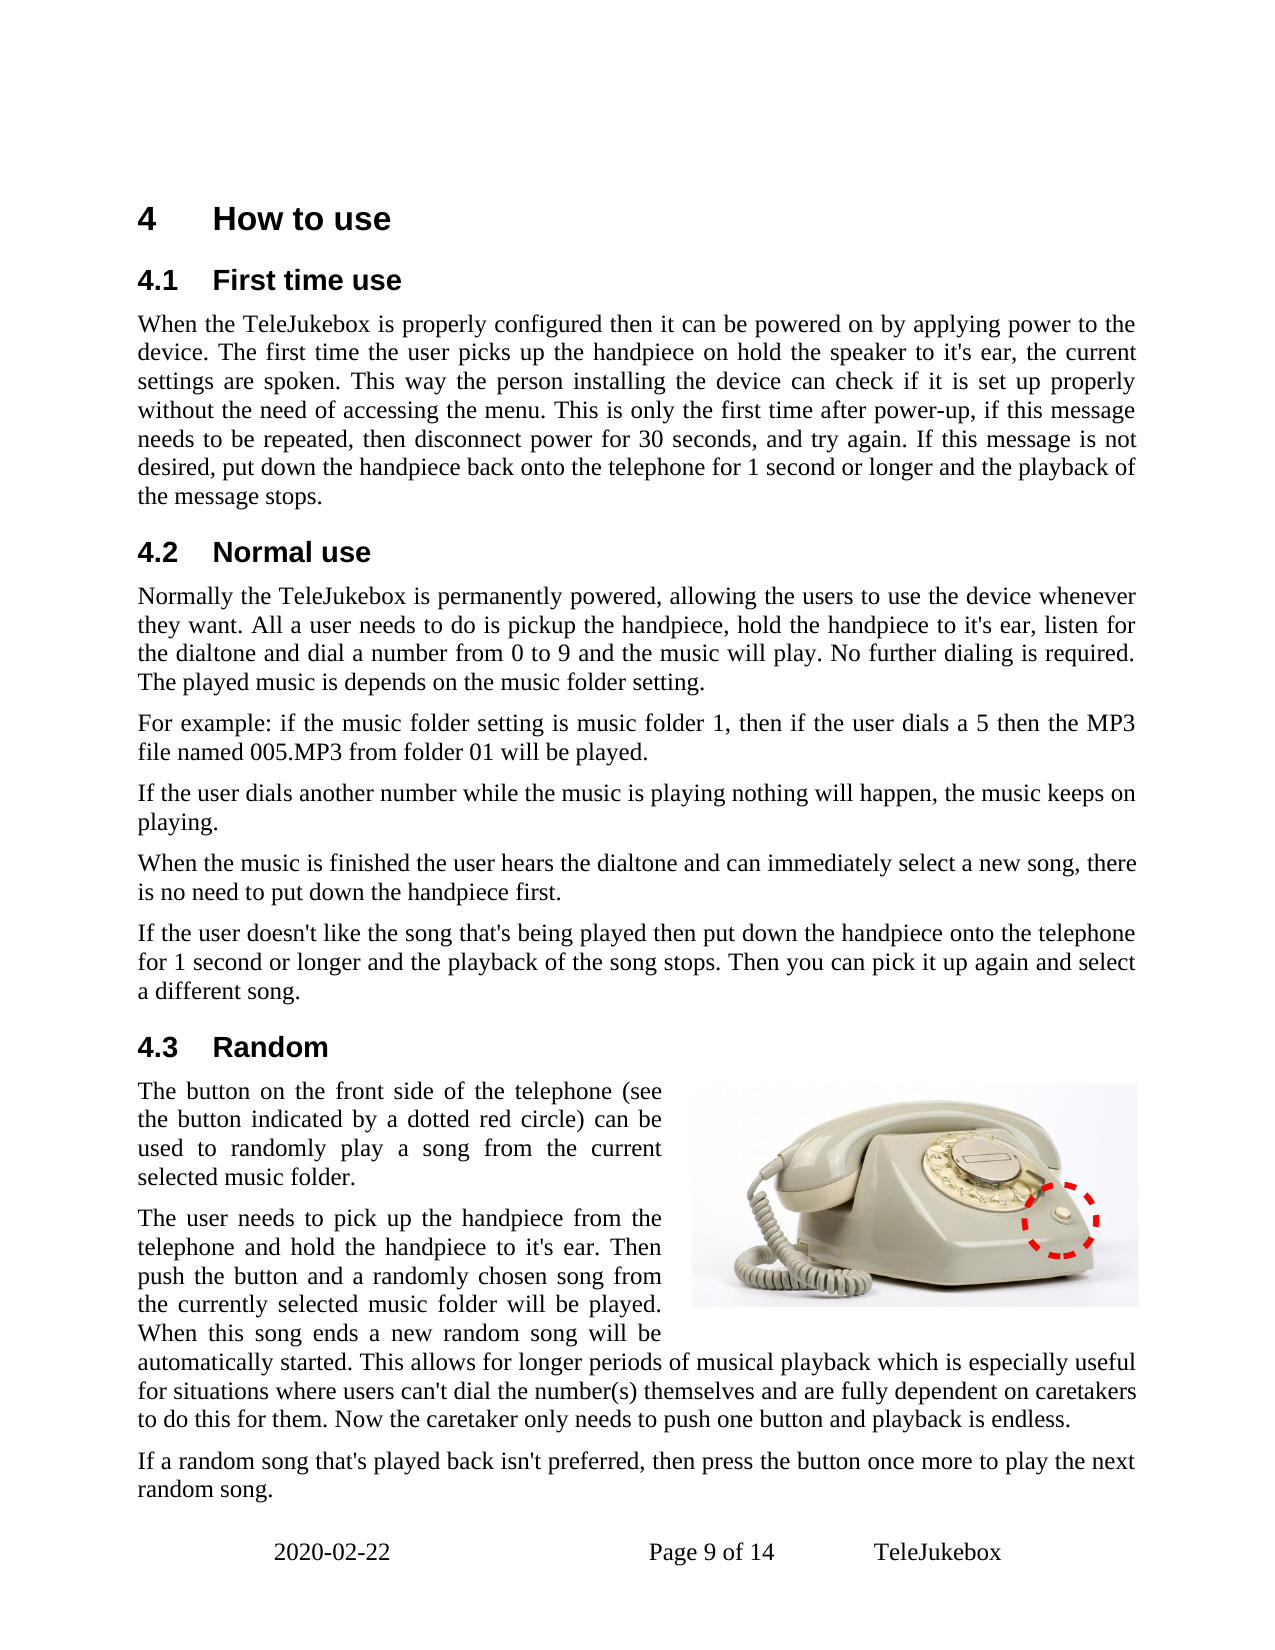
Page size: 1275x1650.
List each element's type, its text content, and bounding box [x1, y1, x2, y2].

text Normally the TeleJukebox is permanently powered, allowing the users to use the device whenever they want. All a user needs to do is pickup the handpiece, hold the handpiece to it's ear, listen for the dialtone and dial a number from 0 to 9 and the music will play. No further dialing is required. The played music is depends on the music folder setting. [137, 581, 1138, 696]
text When the music is finished the user hears the dialtone and can immediately select a new song, there is no need to put down the handpiece first. [137, 848, 1138, 906]
text If the user doesn't like the song that's being played then put down the handpiece onto the telephone for 1 second or longer and the playback of the song stops. Then you can pick it up again and select a different song. [137, 918, 1138, 1005]
subtitle Random [137, 1030, 1138, 1063]
picture [691, 1083, 1139, 1307]
text When the TeleJukebox is properly configured then it can be powered on by applying power to the device. The first time the user picks up the handpiece on hold the speaker to it's ear, the current settings are spoken. This way the person installing the device can check if it is set up properly without the need of accessing the menu. This is only the first time after power-up, if this message needs to be repeated, then disconnect power for 30 seconds, and try again. If this message is not desired, put down the handpiece back onto the telephone for 1 second or longer and the playback of the message stops. [137, 309, 1138, 510]
subtitle First time use [137, 263, 1138, 296]
text The user needs to pick up the handpiece from the telephone and hold the handpiece to it's ear. Then push the button and a randomly chosen song from the currently selected music folder will be played. When this song ends a new random song will be automatically started. This allows for longer periods of musical playback which is especially useful for situations where users can't dial the number(s) themselves and are fully dependent on caretakers to do this for them. Now the caretaker only needs to push one button and playback is endless. [137, 1203, 1138, 1433]
subtitle Normal use [137, 535, 1138, 568]
text The button on the front side of the telephone (see the button indicated by a dotted red circle) can be used to randomly play a song from the current selected music folder. [137, 1076, 1138, 1191]
text For example: if the music folder setting is music folder 1, then if the user dials a 5 then the MP3 file named 005.MP3 from folder 01 will be played. [137, 708, 1138, 766]
text If the user dials another number while the music is playing nothing will happen, the music keeps on playing. [137, 778, 1138, 836]
subtitle How to use [137, 199, 1138, 238]
text If a random song that's played back isn't preferred, then press the button once more to play the next random song. [137, 1446, 1138, 1503]
